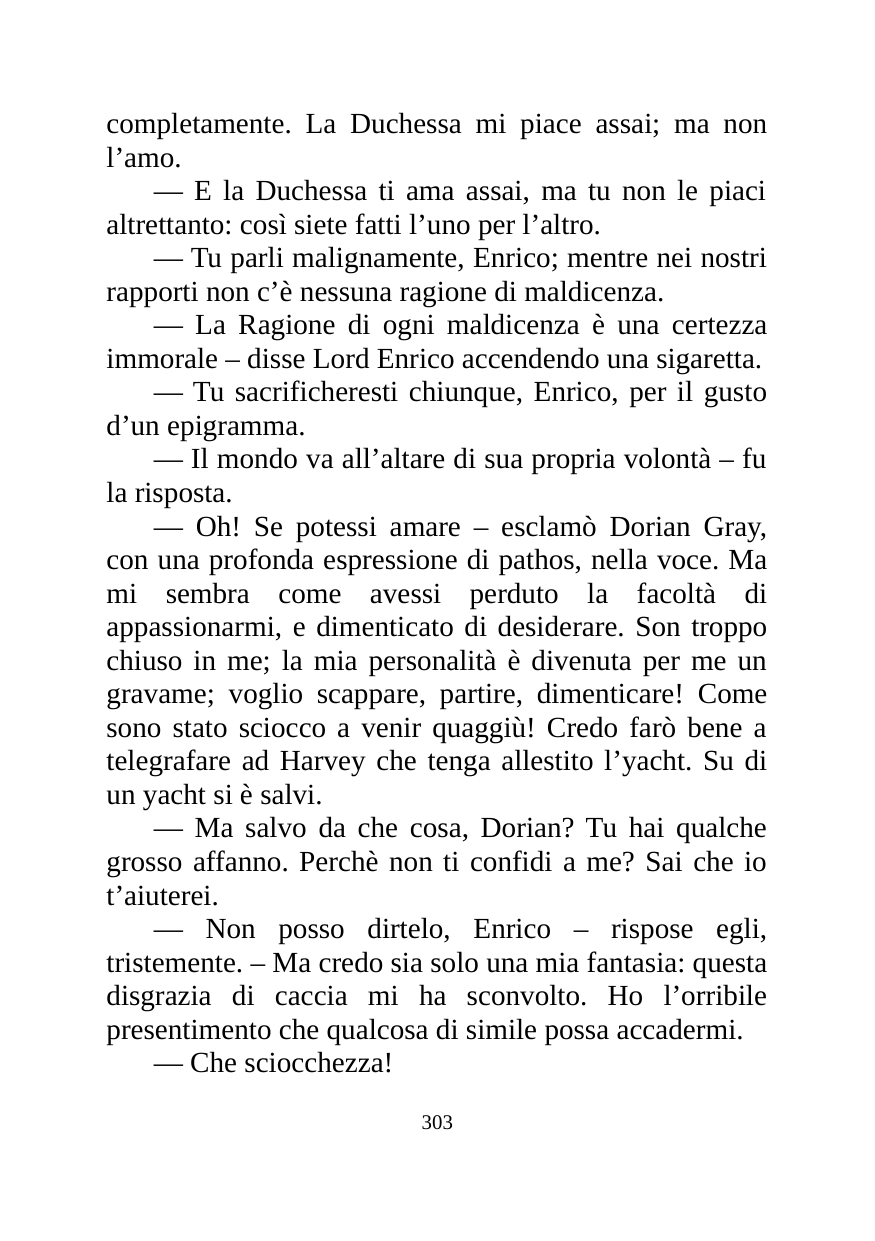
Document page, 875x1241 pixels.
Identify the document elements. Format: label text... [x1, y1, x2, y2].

text completamente. La Duchessa mi piace assai; ma non l’amo. [106, 106, 768, 173]
text — Ma salvo da che cosa, Dorian? Tu hai qualche grosso affanno. Perchè non ti confidi a me? Sai che io t’aiuterei. [106, 811, 768, 911]
text — Oh! Se potessi amare – esclamò Dorian Gray, con una profonda espressione di pathos, nella voce. Ma mi sembra come avessi perduto la facoltà di appassionarmi, e dimenticato di desiderare. Son troppo chiuso in me; la mia personalità è divenuta per me un gravame; voglio scappare, partire, dimenticare! Come sono stato sciocco a venir quaggiù! Credo farò bene a telegrafare ad Harvey che tenga allestito l’yacht. Su di un yacht si è salvi. [106, 509, 768, 811]
text — E la Duchessa ti ama assai, ma tu non le piaci altrettanto: così siete fatti l’uno per l’altro. [106, 173, 768, 240]
text — La Ragione di ogni maldicenza è una certezza immorale – disse Lord Enrico accendendo una sigaretta. [106, 307, 768, 374]
text — Il mondo va all’altare di sua propria volontà – fu la risposta. [106, 442, 768, 509]
text — Tu sacrificheresti chiunque, Enrico, per il gusto d’un epigramma. [106, 374, 768, 442]
text — Tu parli malignamente, Enrico; mentre nei nostri rapporti non c’è nessuna ragione di maldicenza. [106, 240, 768, 307]
text — Che sciocchezza! [106, 1045, 768, 1079]
text — Non posso dirtelo, Enrico – rispose egli, tristemente. – Ma credo sia solo una mia fantasia: questa disgrazia di caccia mi ha sconvolto. Ho l’orribile presentimento che qualcosa di simile possa accadermi. [106, 911, 768, 1045]
